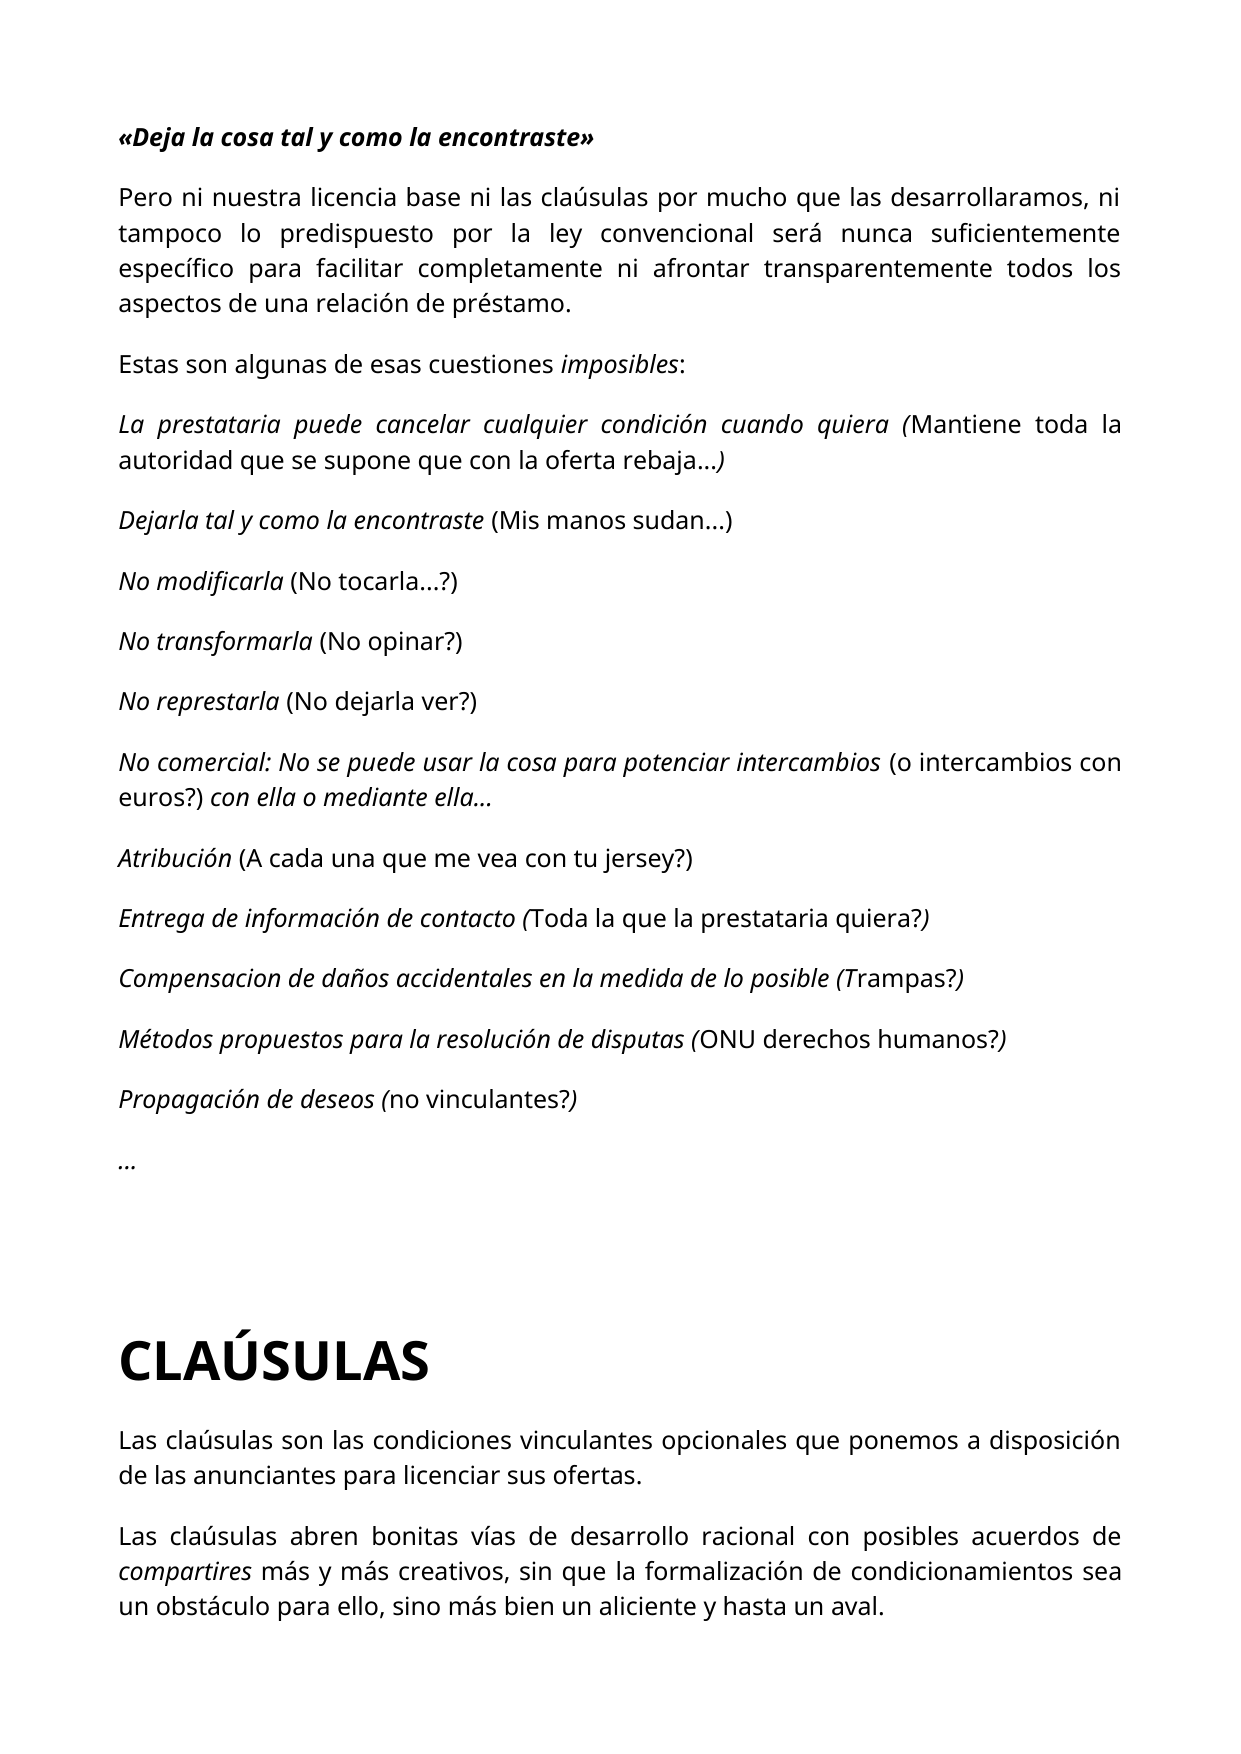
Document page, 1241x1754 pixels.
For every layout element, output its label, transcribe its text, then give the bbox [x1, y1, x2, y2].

text Atribución (A cada una que me vea con tu jersey?) [118, 839, 1122, 874]
text Estas son algunas de esas cuestiones imposibles: [118, 345, 1122, 381]
text La prestataria puede cancelar cualquier condición cuando quiera (Mantiene toda la autoridad que se supone que con la oferta rebaja...) [118, 406, 1122, 476]
text Las claúsulas abren bonitas vías de desarrollo racional con posibles acuerdos de compartires más y más creativos, sin que la formalización de condicionamientos sea un obstáculo para ello, sino más bien un aliciente y hasta un aval. [118, 1517, 1122, 1623]
text Pero ni nuestra licencia base ni las claúsulas por mucho que las desarrollaramos, ni tampoco lo predispuesto por la ley convencional será nunca suficientemente específico para facilitar completamente ni afrontar transparentemente todos los aspectos de una relación de préstamo. [118, 178, 1122, 320]
text No modificarla (No tocarla...?) [118, 562, 1122, 597]
text Compensacion de daños accidentales en la medida de lo posible (Trampas?) [118, 960, 1122, 995]
text Propagación de deseos (no vinculantes?) [118, 1081, 1122, 1116]
text No transformarla (No opinar?) [118, 622, 1122, 658]
text ... [118, 1141, 1122, 1176]
text CLAÚSULAS [118, 1322, 1122, 1396]
text Métodos propuestos para la resolución de disputas (ONU derechos humanos?) [118, 1020, 1122, 1056]
text Entrega de información de contacto (Toda la que la prestataria quiera?) [118, 899, 1122, 935]
text «Deja la cosa tal y como la encontraste» [118, 118, 1122, 153]
text No represtarla (No dejarla ver?) [118, 683, 1122, 718]
text Las claúsulas son las condiciones vinculantes opcionales que ponemos a disposición de las anunciantes para licenciar sus ofertas. [118, 1421, 1122, 1492]
text No comercial: No se puede usar la cosa para potenciar intercambios (o intercambios con euros?) con ella o mediante ella... [118, 743, 1122, 814]
text Dejarla tal y como la encontraste (Mis manos sudan...) [118, 501, 1122, 537]
